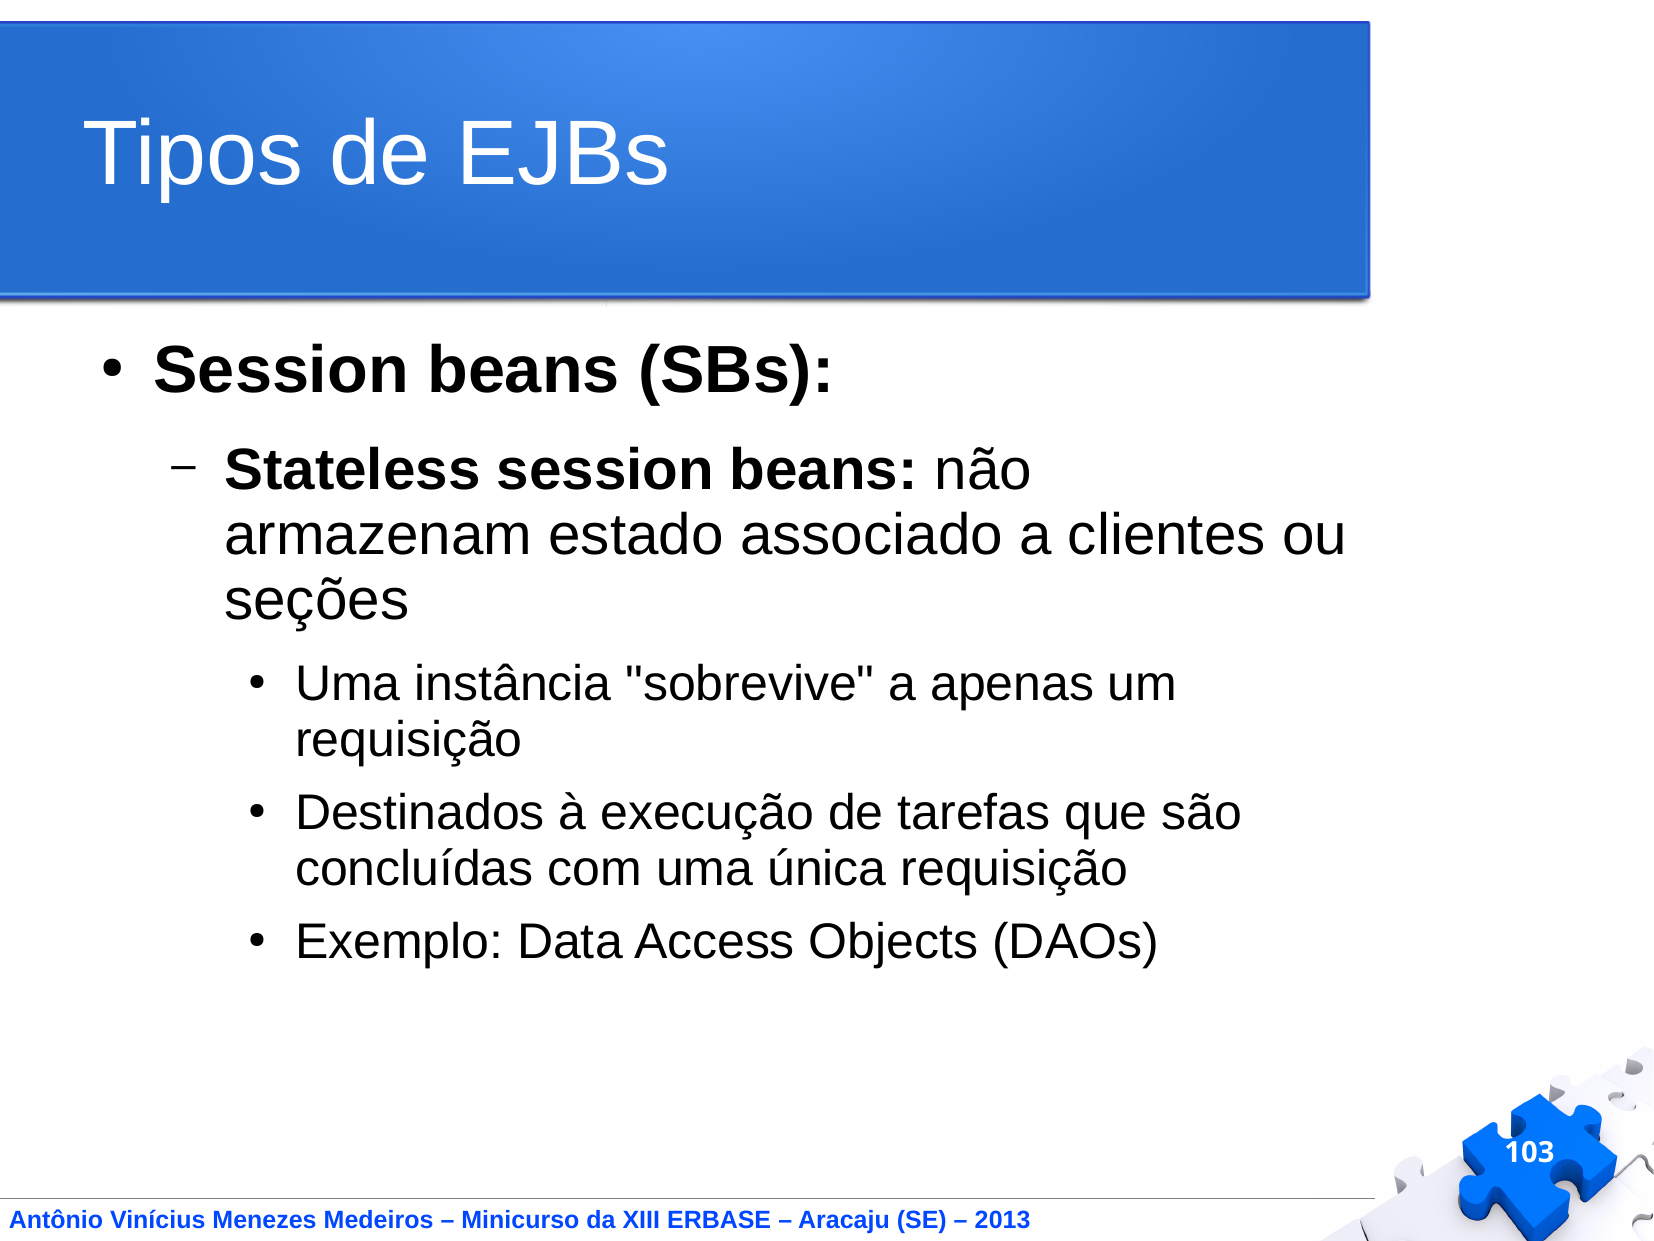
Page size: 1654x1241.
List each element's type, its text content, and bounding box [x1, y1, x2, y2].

title Tipos de EJBs [82, 49, 1323, 257]
picture [0, 21, 1375, 307]
list Session beans (SBs): Stateless session beans: não armazenam estado associado a clientes ou seções Uma instância "sobrevive" a apenas um requisição Destinados à execução de tarefas que são concluídas com uma única requisição Exemplo: Data Access Objects (DAOs) [82, 332, 1356, 1182]
picture [1311, 983, 1654, 1241]
